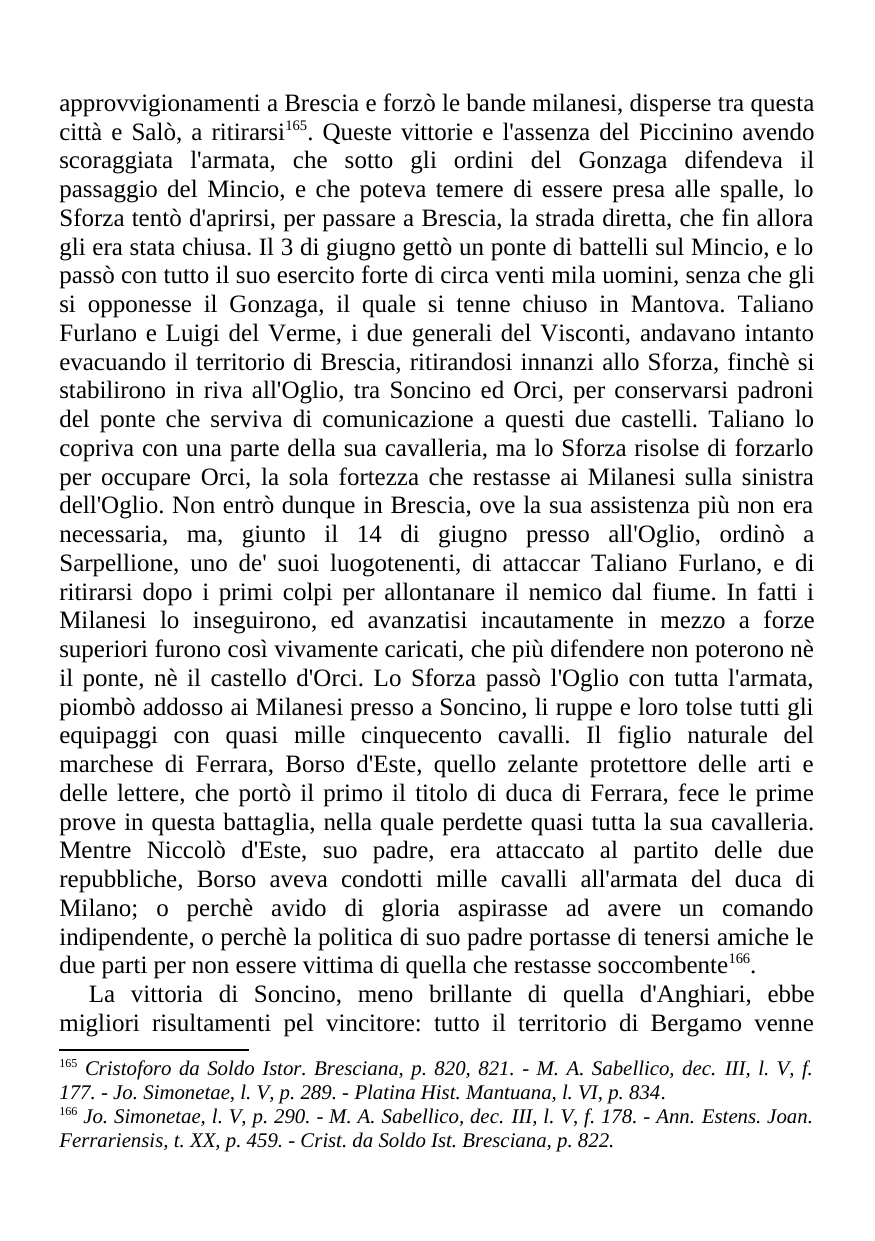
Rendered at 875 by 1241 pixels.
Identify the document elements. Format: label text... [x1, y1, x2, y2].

text Cristoforo da Soldo Istor. Bresciana, p. 820, 821. - M. A. Sabellico, dec. III, l. V, f. 177. - Jo. Simonetae, l. V, p. 289. - Platina Hist. Mantuana, l. VI, p. 834. [59, 1056, 815, 1104]
text La vittoria di Soncino, meno brillante di quella d'Anghiari, ebbe migliori risultamenti pel vincitore: tutto il territorio di Bergamo venne [59, 979, 815, 1037]
text Jo. Simonetae, l. V, p. 290. - M. A. Sabellico, dec. III, l. V, f. 178. - Ann. Estens. Joan. Ferrariensis, t. XX, p. 459. - Crist. da Soldo Ist. Bresciana, p. 822. [59, 1104, 815, 1152]
text approvvigionamenti a Brescia e forzò le bande milanesi, disperse tra questa città e Salò, a ritirarsi. Queste vittorie e l'assenza del Piccinino avendo scoraggiata l'armata, che sotto gli ordini del Gonzaga difendeva il passaggio del Mincio, e che poteva temere di essere presa alle spalle, lo Sforza tentò d'aprirsi, per passare a Brescia, la strada diretta, che fin allora gli era stata chiusa. Il 3 di giugno gettò un ponte di battelli sul Mincio, e lo passò con tutto il suo esercito forte di circa venti mila uomini, senza che gli si opponesse il Gonzaga, il quale si tenne chiuso in Mantova. Taliano Furlano e Luigi del Verme, i due generali del Visconti, andavano intanto evacuando il territorio di Brescia, ritirandosi innanzi allo Sforza, finchè si stabilirono in riva all'Oglio, tra Soncino ed Orci, per conservarsi padroni del ponte che serviva di comunicazione a questi due castelli. Taliano lo copriva con una parte della sua cavalleria, ma lo Sforza risolse di forzarlo per occupare Orci, la sola fortezza che restasse ai Milanesi sulla sinistra dell'Oglio. Non entrò dunque in Brescia, ove la sua assistenza più non era necessaria, ma, giunto il 14 di giugno presso all'Oglio, ordinò a Sarpellione, uno de' suoi luogotenenti, di attaccar Taliano Furlano, e di ritirarsi dopo i primi colpi per allontanare il nemico dal fiume. In fatti i Milanesi lo inseguirono, ed avanzatisi incautamente in mezzo a forze superiori furono così vivamente caricati, che più difendere non poterono nè il ponte, nè il castello d'Orci. Lo Sforza passò l'Oglio con tutta l'armata, piombò addosso ai Milanesi presso a Soncino, li ruppe e loro tolse tutti gli equipaggi con quasi mille cinquecento cavalli. Il figlio naturale del marchese di Ferrara, Borso d'Este, quello zelante protettore delle arti e delle lettere, che portò il primo il titolo di duca di Ferrara, fece le prime prove in questa battaglia, nella quale perdette quasi tutta la sua cavalleria. Mentre Niccolò d'Este, suo padre, era attaccato al partito delle due repubbliche, Borso aveva condotti mille cavalli all'armata del duca di Milano; o perchè avido di gloria aspirasse ad avere un comando indipendente, o perchè la politica di suo padre portasse di tenersi amiche le due parti per non essere vittima di quella che restasse soccombente. [59, 88, 815, 979]
